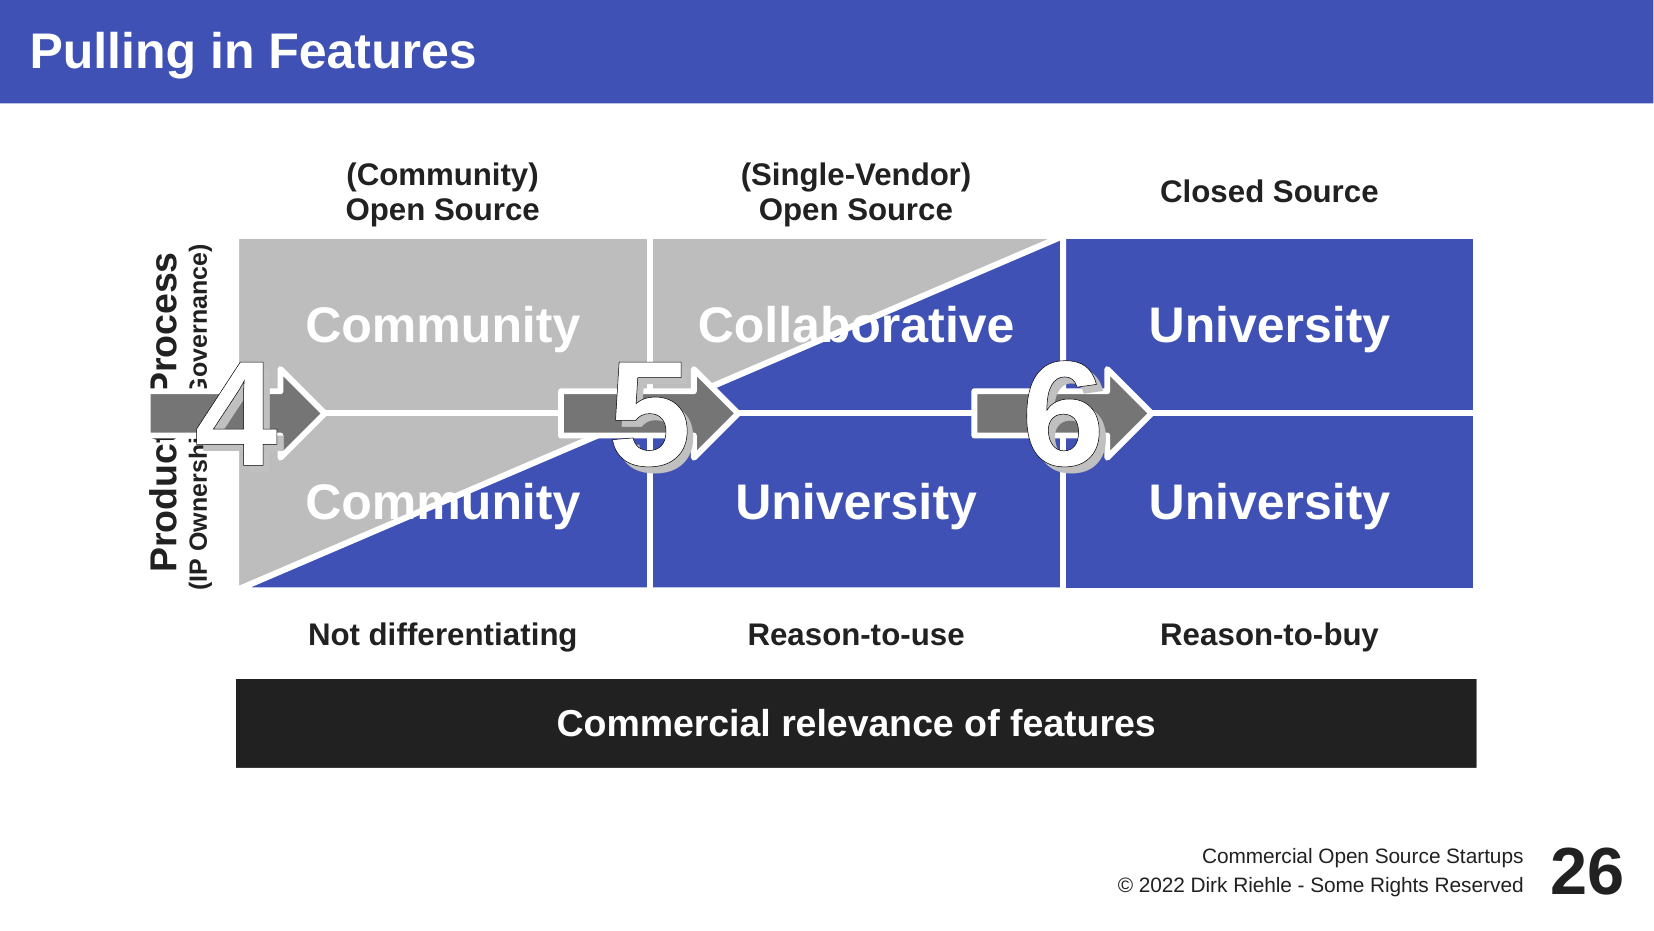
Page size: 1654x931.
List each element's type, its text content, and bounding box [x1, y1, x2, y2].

title Pulling in Features [0, 0, 1654, 104]
text_box Not differentiating [236, 590, 649, 679]
text_box (Single-Vendor) Open Source [649, 147, 1062, 237]
text_box (Community) Open Source [236, 147, 649, 237]
text_box Reason-to-buy [1062, 590, 1477, 679]
text_box Collaborative [649, 237, 1063, 413]
text_box Reason-to-use [649, 590, 1062, 679]
text_box Community [237, 413, 649, 590]
text_box University [1063, 413, 1477, 590]
text_box 6 [944, 295, 1182, 532]
text_box University [649, 413, 1063, 590]
text_box Closed Source [1062, 147, 1477, 237]
text_box Community [237, 237, 649, 413]
text_box 4 [118, 295, 355, 532]
text_box Commercial relevance of features [236, 679, 1477, 768]
text_box University [1064, 237, 1477, 413]
text_box Product (IP Ownership) [118, 532, 237, 621]
text_box Process (Governance) [118, 206, 237, 295]
text_box 5 [531, 295, 768, 532]
